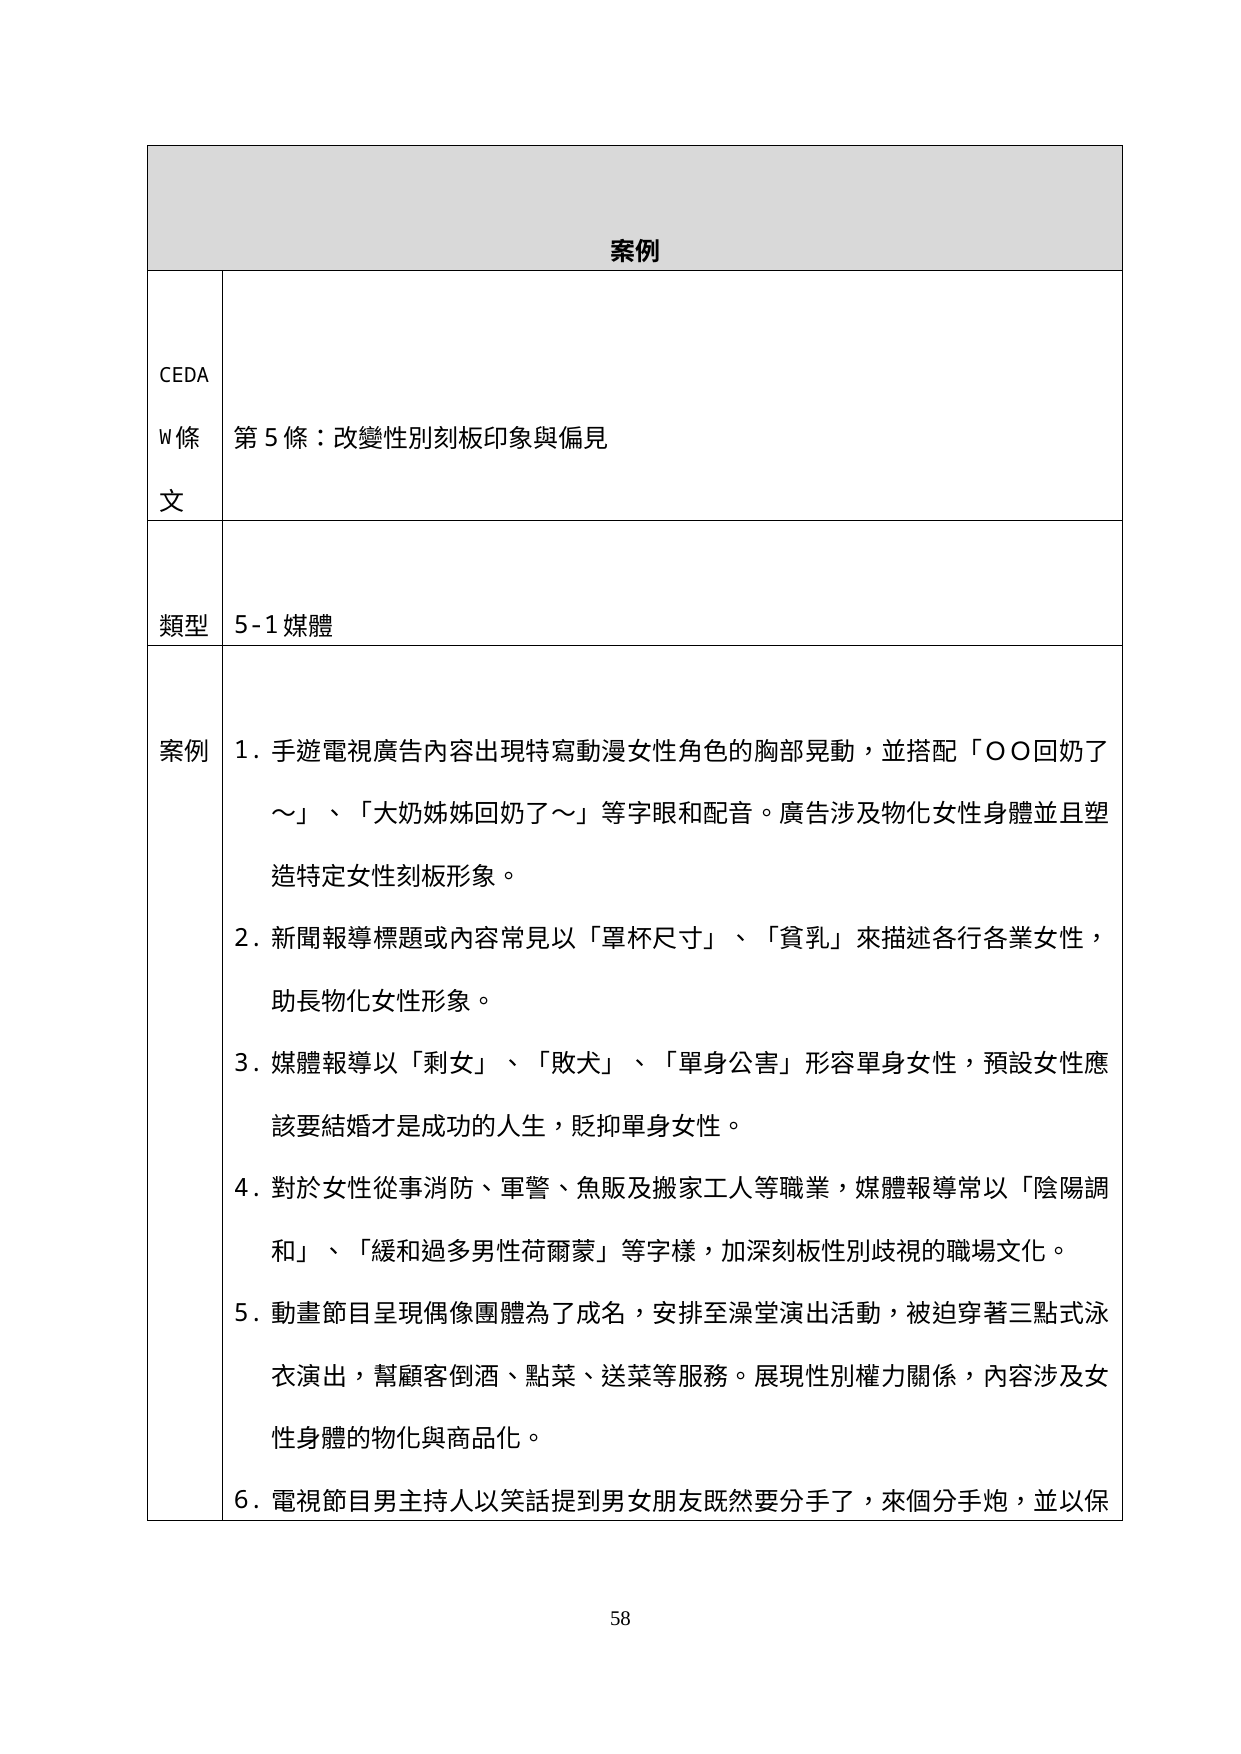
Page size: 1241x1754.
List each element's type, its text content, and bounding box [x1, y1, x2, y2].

table_cell 手遊電視廣告內容出現特寫動漫女性角色的胸部晃動，並搭配「ＯＯ回奶了～」、「大奶姊姊回奶了～」等字眼和配音。廣告涉及物化女性身體並且塑造特定女性刻板形象。 新聞報導標題或內容常見以「罩杯尺寸」、「貧乳」來描述各行各業女性，助長物化女性形象。 媒體報導以「剩女」、「敗犬」、「單身公害」形容單身女性，預設女性應該要結婚才是成功的人生，貶抑單身女性。 對於女性從事消防、軍警、魚販及搬家工人等職業，媒體報導常以「陰陽調和」、「緩和過多男性荷爾蒙」等字樣，加深刻板性別歧視的職場文化。 動畫節目呈現偶像團體為了成名，安排至澡堂演出活動，被迫穿著三點式泳衣演出，幫顧客倒酒、點菜、送菜等服務。展現性別權力關係，內容涉及女性身體的物化與商品化。 電視節目男主持人以笑話提到男女朋友既然要分手了，來個分手炮，並以保 [223, 646, 1122, 1520]
table_cell 案例 [148, 646, 222, 1520]
table_cell 第5條：改變性別刻板印象與偏見 [223, 271, 1122, 520]
table_header 案例 [148, 146, 1122, 270]
table_cell 類型 [148, 521, 222, 645]
table_cell CEDAW條文 [148, 271, 222, 520]
table_cell 5-1媒體 [223, 521, 1122, 645]
